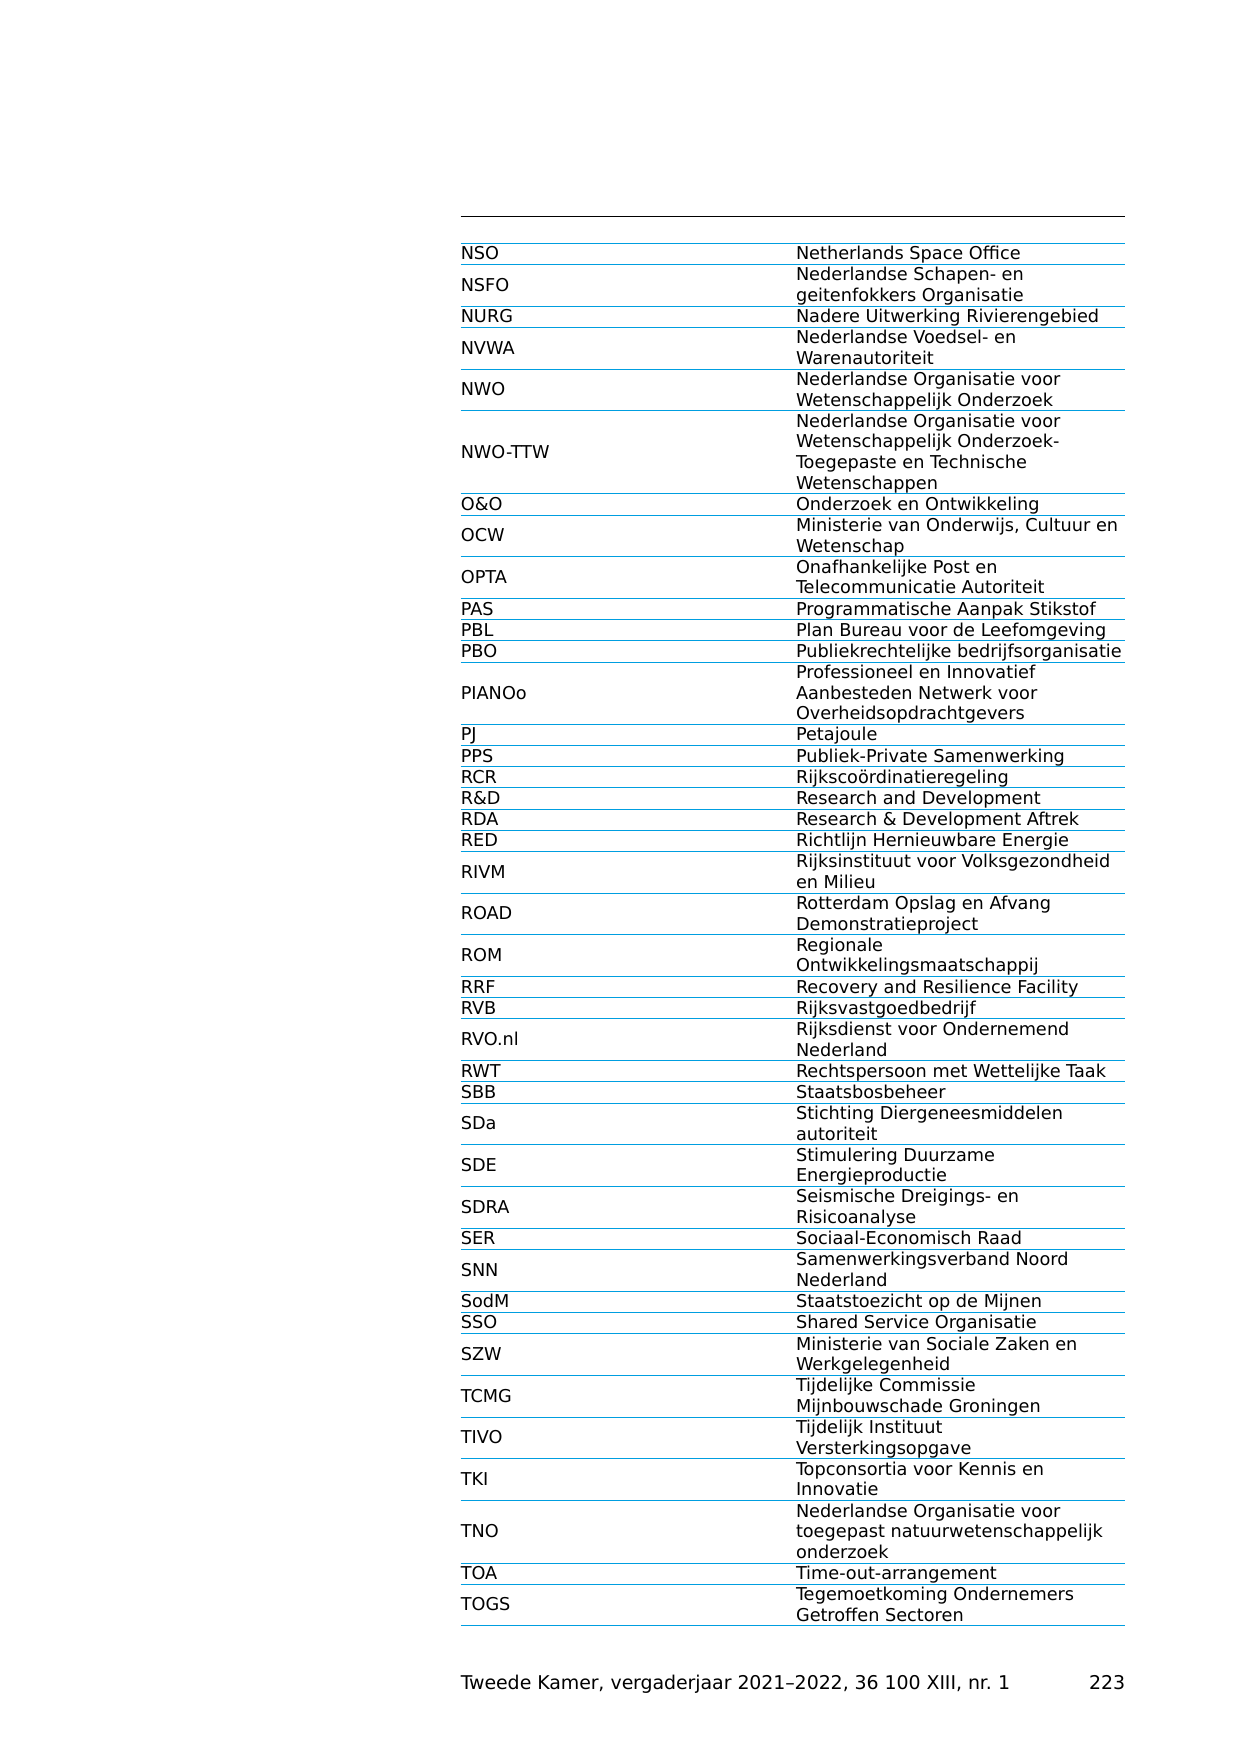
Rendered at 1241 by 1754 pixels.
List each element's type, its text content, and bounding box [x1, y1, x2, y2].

table_cell Samenwerkingsverband Noord Nederland [793, 1250, 1125, 1291]
table_cell Staatsbosbeheer [793, 1082, 1125, 1102]
table_cell Rijksvastgoedbedrijf [793, 998, 1125, 1018]
table_cell TCMG [461, 1376, 793, 1416]
table_cell SZW [461, 1334, 793, 1375]
table_cell PAS [461, 599, 793, 619]
table_cell TOA [461, 1564, 793, 1583]
table_cell SDa [461, 1104, 793, 1144]
table_cell Stimulering Duurzame Energieproductie [793, 1145, 1125, 1186]
table_cell Onafhankelijke Post en Telecommunicatie Autoriteit [793, 557, 1125, 598]
table_cell Research and Development [793, 788, 1125, 808]
table_cell NWO [461, 370, 793, 410]
table_cell Nadere Uitwerking Rivierengebied [793, 307, 1125, 327]
table_cell Programmatische Aanpak Stikstof [793, 599, 1125, 619]
table_cell Ministerie van Onderwijs, Cultuur en Wetenschap [793, 516, 1125, 556]
table_cell Time-out-arrangement [793, 1564, 1125, 1583]
table_cell Tijdelijk Instituut Versterkingsopgave [793, 1418, 1125, 1458]
table_cell Shared Service Organisatie [793, 1313, 1125, 1333]
table_cell Nederlandse Organisatie voor Wetenschappelijk Onderzoek [793, 370, 1125, 410]
table_cell Onderzoek en Ontwikkeling [793, 494, 1125, 514]
table_cell Petajoule [793, 725, 1125, 745]
table_cell RRF [461, 977, 793, 997]
table_cell Ministerie van Sociale Zaken en Werkgelegenheid [793, 1334, 1125, 1375]
table_cell Plan Bureau voor de Leefomgeving [793, 620, 1125, 640]
table_cell TOGS [461, 1585, 793, 1625]
table_cell Recovery and Resilience Facility [793, 977, 1125, 997]
table_cell Rotterdam Opslag en Afvang Demonstratieproject [793, 894, 1125, 934]
table_cell Stichting Diergeneesmiddelen autoriteit [793, 1104, 1125, 1144]
table_cell RDA [461, 810, 793, 829]
table_cell NSFO [461, 265, 793, 306]
table_cell [461, 217, 793, 243]
table_cell OPTA [461, 557, 793, 598]
table_cell PBL [461, 620, 793, 640]
table_cell SNN [461, 1250, 793, 1291]
table_cell R&D [461, 788, 793, 808]
table_cell Rijksinstituut voor Volksgezondheid en Milieu [793, 852, 1125, 892]
table_cell NSO [461, 244, 793, 264]
table_cell Professioneel en Innovatief Aanbesteden Netwerk voor Overheidsopdrachtgevers [793, 663, 1125, 724]
table_cell O&O [461, 494, 793, 514]
table_cell SodM [461, 1292, 793, 1312]
table_cell SDRA [461, 1187, 793, 1228]
table_cell Publiek-Private Samenwerking [793, 746, 1125, 766]
table_cell PIANOo [461, 663, 793, 724]
table_cell TKI [461, 1459, 793, 1500]
table_cell SER [461, 1229, 793, 1249]
table_cell NURG [461, 307, 793, 327]
table_cell PBO [461, 641, 793, 661]
table_cell Regionale Ontwikkelingsmaatschappij [793, 935, 1125, 976]
table_cell Tegemoetkoming Ondernemers Getroffen Sectoren [793, 1585, 1125, 1625]
table_cell Nederlandse Voedsel- en Warenautoriteit [793, 328, 1125, 368]
table_header Tabel 126 Lijst van afkortingen [461, 191, 1125, 216]
table_cell PPS [461, 746, 793, 766]
table_cell Rijkscoördinatieregeling [793, 767, 1125, 787]
table_cell RWT [461, 1061, 793, 1081]
table_cell Nederlandse Organisatie voor Wetenschappelijk Onderzoek-Toegepaste en Technische Wetenschappen [793, 411, 1125, 493]
table_cell Seismische Dreigings- en Risicoanalyse [793, 1187, 1125, 1228]
table_cell SSO [461, 1313, 793, 1333]
table_cell Publiekrechtelijke bedrijfsorganisatie [793, 641, 1125, 661]
table_cell RVO.nl [461, 1019, 793, 1060]
table_cell RCR [461, 767, 793, 787]
table_cell ROM [461, 935, 793, 976]
table_cell SDE [461, 1145, 793, 1186]
table_cell Research & Development Aftrek [793, 810, 1125, 829]
table_cell Rechtspersoon met Wettelijke Taak [793, 1061, 1125, 1081]
table_cell Sociaal-Economisch Raad [793, 1229, 1125, 1249]
table_cell Rijksdienst voor Ondernemend Nederland [793, 1019, 1125, 1060]
table_cell RVB [461, 998, 793, 1018]
table_cell TIVO [461, 1418, 793, 1458]
table_cell Richtlijn Hernieuwbare Energie [793, 831, 1125, 851]
table_cell RIVM [461, 852, 793, 892]
table_cell [793, 217, 1125, 243]
table_cell SBB [461, 1082, 793, 1102]
table_cell Nederlandse Schapen- en geitenfokkers Organisatie [793, 265, 1125, 306]
table_cell Topconsortia voor Kennis en Innovatie [793, 1459, 1125, 1500]
table_cell RED [461, 831, 793, 851]
table_cell PJ [461, 725, 793, 745]
table_cell NWO-TTW [461, 411, 793, 493]
table_cell Staatstoezicht op de Mijnen [793, 1292, 1125, 1312]
table_cell Nederlandse Organisatie voor toegepast natuurwetenschappelijk onderzoek [793, 1501, 1125, 1562]
table_cell Netherlands Space Office [793, 244, 1125, 264]
table_cell ROAD [461, 894, 793, 934]
table_cell Tijdelijke Commissie Mijnbouwschade Groningen [793, 1376, 1125, 1416]
table_cell NVWA [461, 328, 793, 368]
table_cell OCW [461, 516, 793, 556]
table_cell TNO [461, 1501, 793, 1562]
